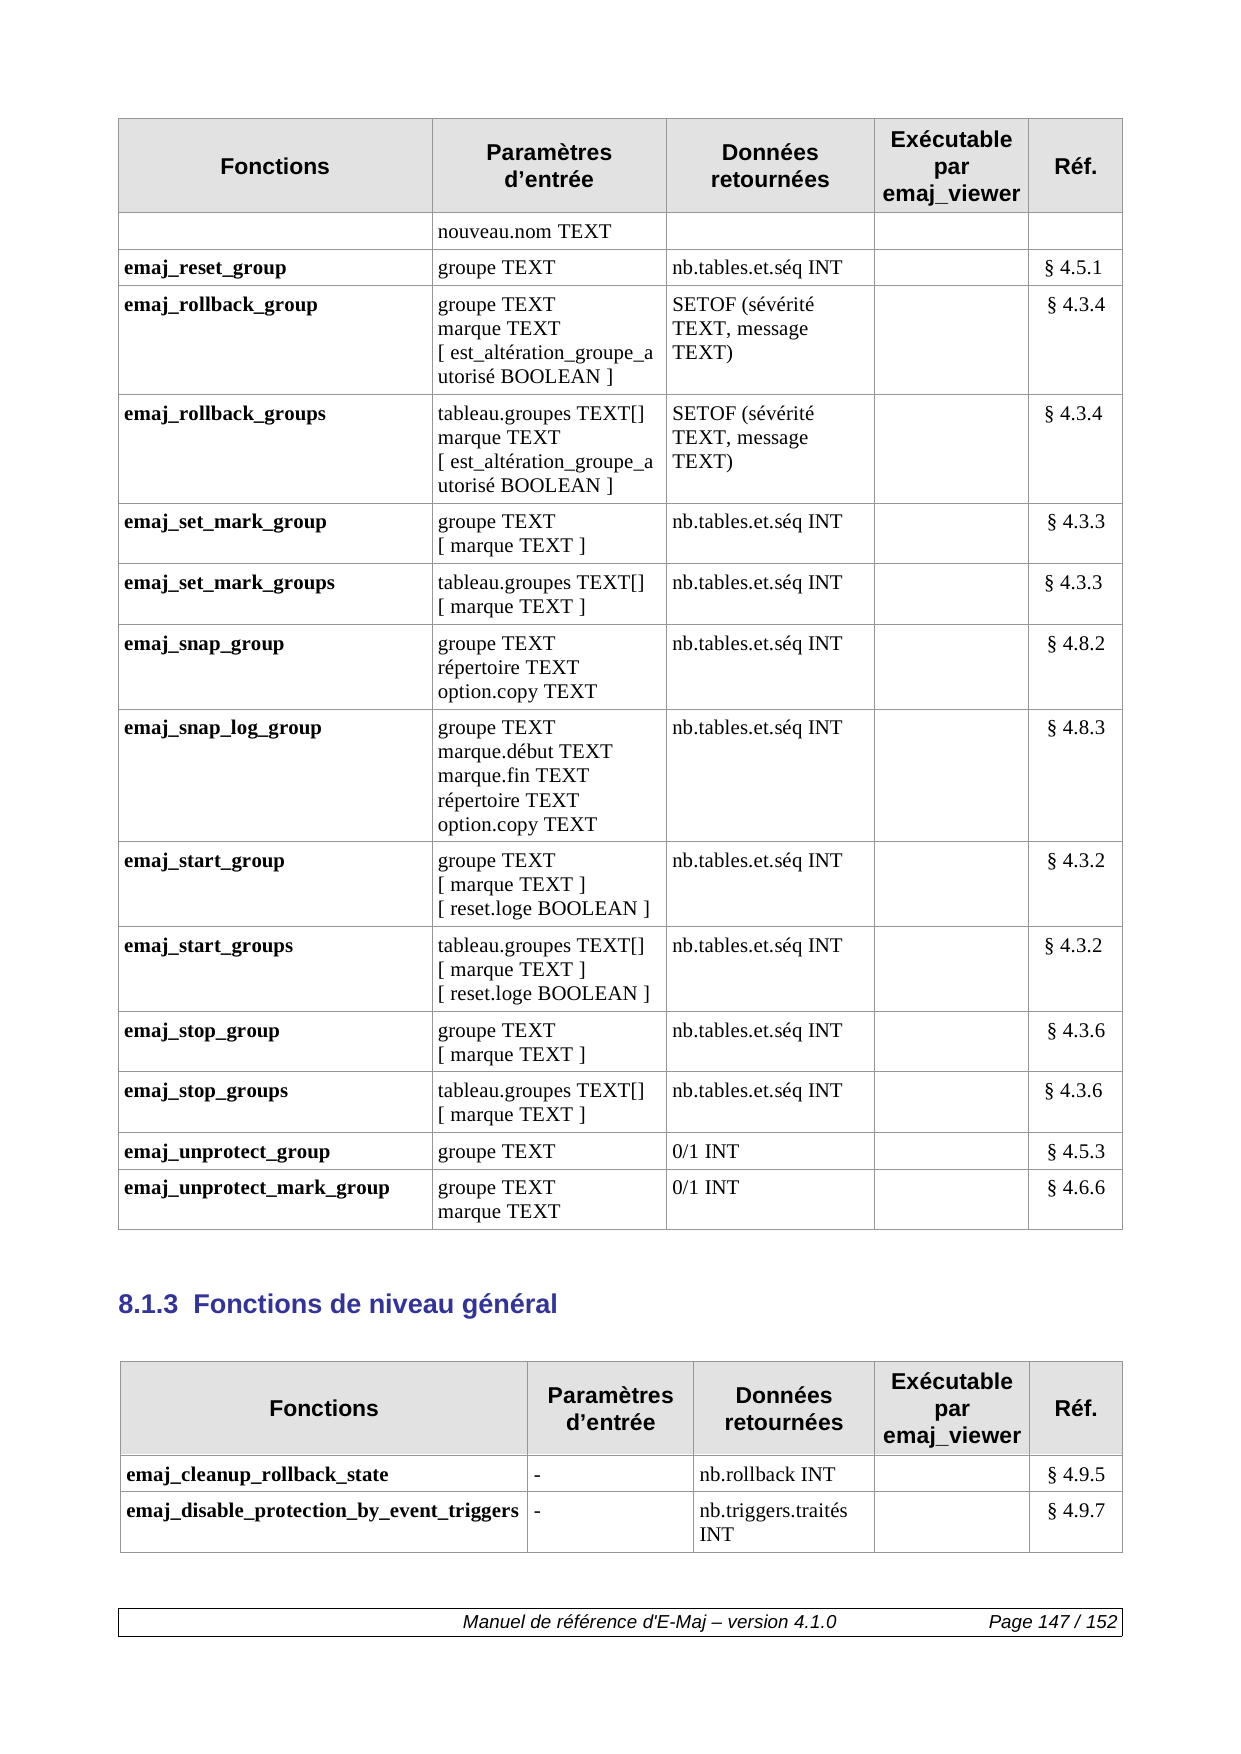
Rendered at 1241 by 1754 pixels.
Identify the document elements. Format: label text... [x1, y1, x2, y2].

table_cell nb.tables.et.séq INT [667, 1012, 874, 1071]
table_cell emaj_unprotect_mark_group [119, 1170, 432, 1229]
table_cell nb.tables.et.séq INT [667, 564, 874, 624]
table_cell § 4.8.2 [1029, 625, 1122, 708]
table_cell [875, 1456, 1029, 1491]
table_cell - [667, 213, 874, 248]
table_cell [875, 625, 1028, 708]
table_cell § 4.6.6 [1029, 1170, 1122, 1229]
table_cell emaj_unprotect_group [119, 1133, 432, 1168]
table_cell [875, 1133, 1028, 1168]
table_cell § 4.3.3 [1029, 504, 1122, 563]
table_cell groupe TEXT marque.début TEXT marque.fin TEXT répertoire TEXT option.copy TEXT [433, 710, 666, 841]
table_header Exécutable par emaj_viewer [875, 119, 1028, 212]
table_cell nb.tables.et.séq INT [667, 710, 874, 841]
table_cell nb.tables.et.séq INT [667, 842, 874, 926]
table_header Réf. [1030, 1362, 1122, 1454]
table_cell [875, 842, 1028, 926]
table_cell groupe TEXT [433, 1133, 666, 1168]
table_cell nb.tables.et.séq INT [667, 927, 874, 1011]
table_cell emaj_set_mark_group [119, 504, 432, 563]
table_cell nb.tables.et.séq INT [667, 504, 874, 563]
table_cell groupe TEXT [ marque TEXT ] [433, 1012, 666, 1071]
table_cell § 4.3.6 [1029, 1012, 1122, 1071]
table_cell § 4.3.4 [1029, 395, 1122, 502]
table_cell emaj_rollback_group [119, 286, 432, 394]
table_cell SETOF (sévérité TEXT, message TEXT) [667, 395, 874, 502]
table_cell emaj_cleanup_rollback_state [121, 1456, 527, 1491]
table_cell nb.tables.et.séq INT [667, 1072, 874, 1132]
table_cell 0/1 INT [667, 1170, 874, 1229]
table_cell tableau.groupes TEXT[] marque TEXT [ est_altération_groupe_autorisé BOOLEAN ] [433, 395, 666, 502]
table_cell [875, 1170, 1028, 1229]
table_cell nb.tables.et.séq INT [667, 625, 874, 708]
table_cell - [528, 1456, 693, 1491]
table_cell emaj_start_groups [119, 927, 432, 1011]
table_cell groupe TEXT marque TEXT [ est_altération_groupe_autorisé BOOLEAN ] [433, 286, 666, 394]
table_header Fonctions [121, 1362, 527, 1454]
table_cell [875, 1072, 1028, 1132]
table_header Paramètres d’entrée [433, 119, 666, 212]
table_header Paramètres d’entrée [528, 1362, 693, 1454]
table_cell nouveau.nom TEXT [433, 213, 666, 248]
table_cell [875, 250, 1028, 285]
table_cell emaj_set_mark_groups [119, 564, 432, 624]
table_cell § 4.3.4 [1029, 286, 1122, 394]
table_cell emaj_start_group [119, 842, 432, 926]
table_cell § 4.3.2 [1029, 927, 1122, 1011]
table_header Réf. [1029, 119, 1122, 212]
table_cell § 4.3.6 [1029, 1072, 1122, 1132]
table_cell tableau.groupes TEXT[] [ marque TEXT ] [433, 1072, 666, 1132]
table_cell 0/1 INT [667, 1133, 874, 1168]
table_cell § 4.3.2 [1029, 842, 1122, 926]
table_cell [875, 564, 1028, 624]
table_cell emaj_disable_protection_by_event_triggers [121, 1492, 527, 1552]
table_header Exécutable par emaj_viewer [875, 1362, 1029, 1454]
table_cell - [528, 1492, 693, 1552]
table_header Données retournées [694, 1362, 874, 1454]
table_cell § 4.5.3 [1029, 1133, 1122, 1168]
table_cell nb.rollback INT [694, 1456, 874, 1491]
table_cell groupe TEXT [ marque TEXT ] [433, 504, 666, 563]
table_cell groupe TEXT répertoire TEXT option.copy TEXT [433, 625, 666, 708]
table_cell groupe TEXT [433, 250, 666, 285]
table_cell tableau.groupes TEXT[] [ marque TEXT ] [ reset.loge BOOLEAN ] [433, 927, 666, 1011]
table_cell emaj_snap_group [119, 625, 432, 708]
table_cell [119, 213, 432, 248]
table_cell SETOF (sévérité TEXT, message TEXT) [667, 286, 874, 394]
table_cell [875, 710, 1028, 841]
table_header Données retournées [667, 119, 874, 212]
subtitle Fonctions de niveau général [118, 1288, 1122, 1319]
table_cell [875, 395, 1028, 502]
table_cell [875, 927, 1028, 1011]
table_cell groupe TEXT [ marque TEXT ] [ reset.loge BOOLEAN ] [433, 842, 666, 926]
table_cell emaj_stop_group [119, 1012, 432, 1071]
table_cell § 4.9.5 [1030, 1456, 1122, 1491]
table_cell [875, 286, 1028, 394]
table_cell nb.triggers.traités INT [694, 1492, 874, 1552]
table_cell emaj_rollback_groups [119, 395, 432, 502]
table_cell emaj_stop_groups [119, 1072, 432, 1132]
table_cell [875, 1012, 1028, 1071]
table_cell [1029, 213, 1122, 248]
table_header Fonctions [119, 119, 432, 212]
table_cell tableau.groupes TEXT[] [ marque TEXT ] [433, 564, 666, 624]
table_cell emaj_snap_log_group [119, 710, 432, 841]
table_cell [875, 1492, 1029, 1552]
table_cell [875, 504, 1028, 563]
table_cell emaj_reset_group [119, 250, 432, 285]
table_cell groupe TEXT marque TEXT [433, 1170, 666, 1229]
table_cell [875, 213, 1028, 248]
table_cell § 4.5.1 [1029, 250, 1122, 285]
table_cell § 4.3.3 [1029, 564, 1122, 624]
table_cell § 4.8.3 [1029, 710, 1122, 841]
table_cell nb.tables.et.séq INT [667, 250, 874, 285]
table_cell § 4.9.7 [1030, 1492, 1122, 1552]
